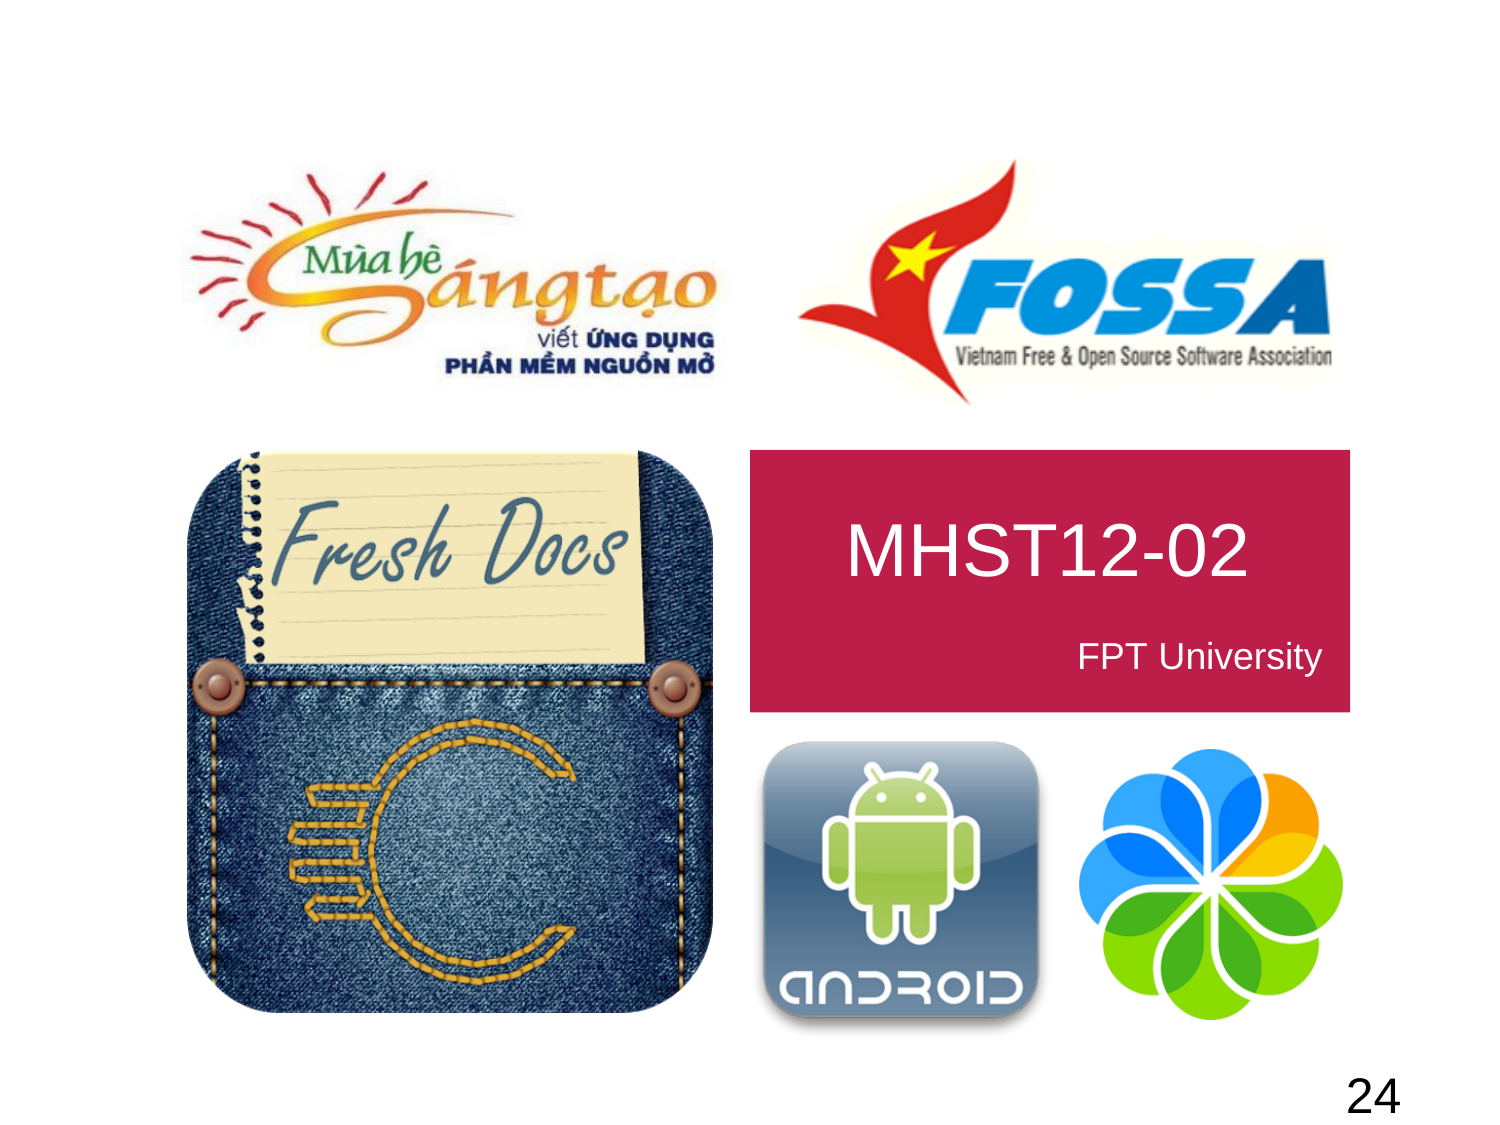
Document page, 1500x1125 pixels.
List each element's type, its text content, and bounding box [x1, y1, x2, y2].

picture [1079, 749, 1343, 1020]
text_box [750, 449, 1351, 713]
text_box MHST12-02 [830, 493, 1266, 600]
picture [750, 736, 1051, 1037]
text_box [1331, 1056, 1500, 1125]
text_box FPT University [1062, 624, 1338, 686]
picture [181, 149, 1351, 413]
picture [187, 449, 713, 1013]
